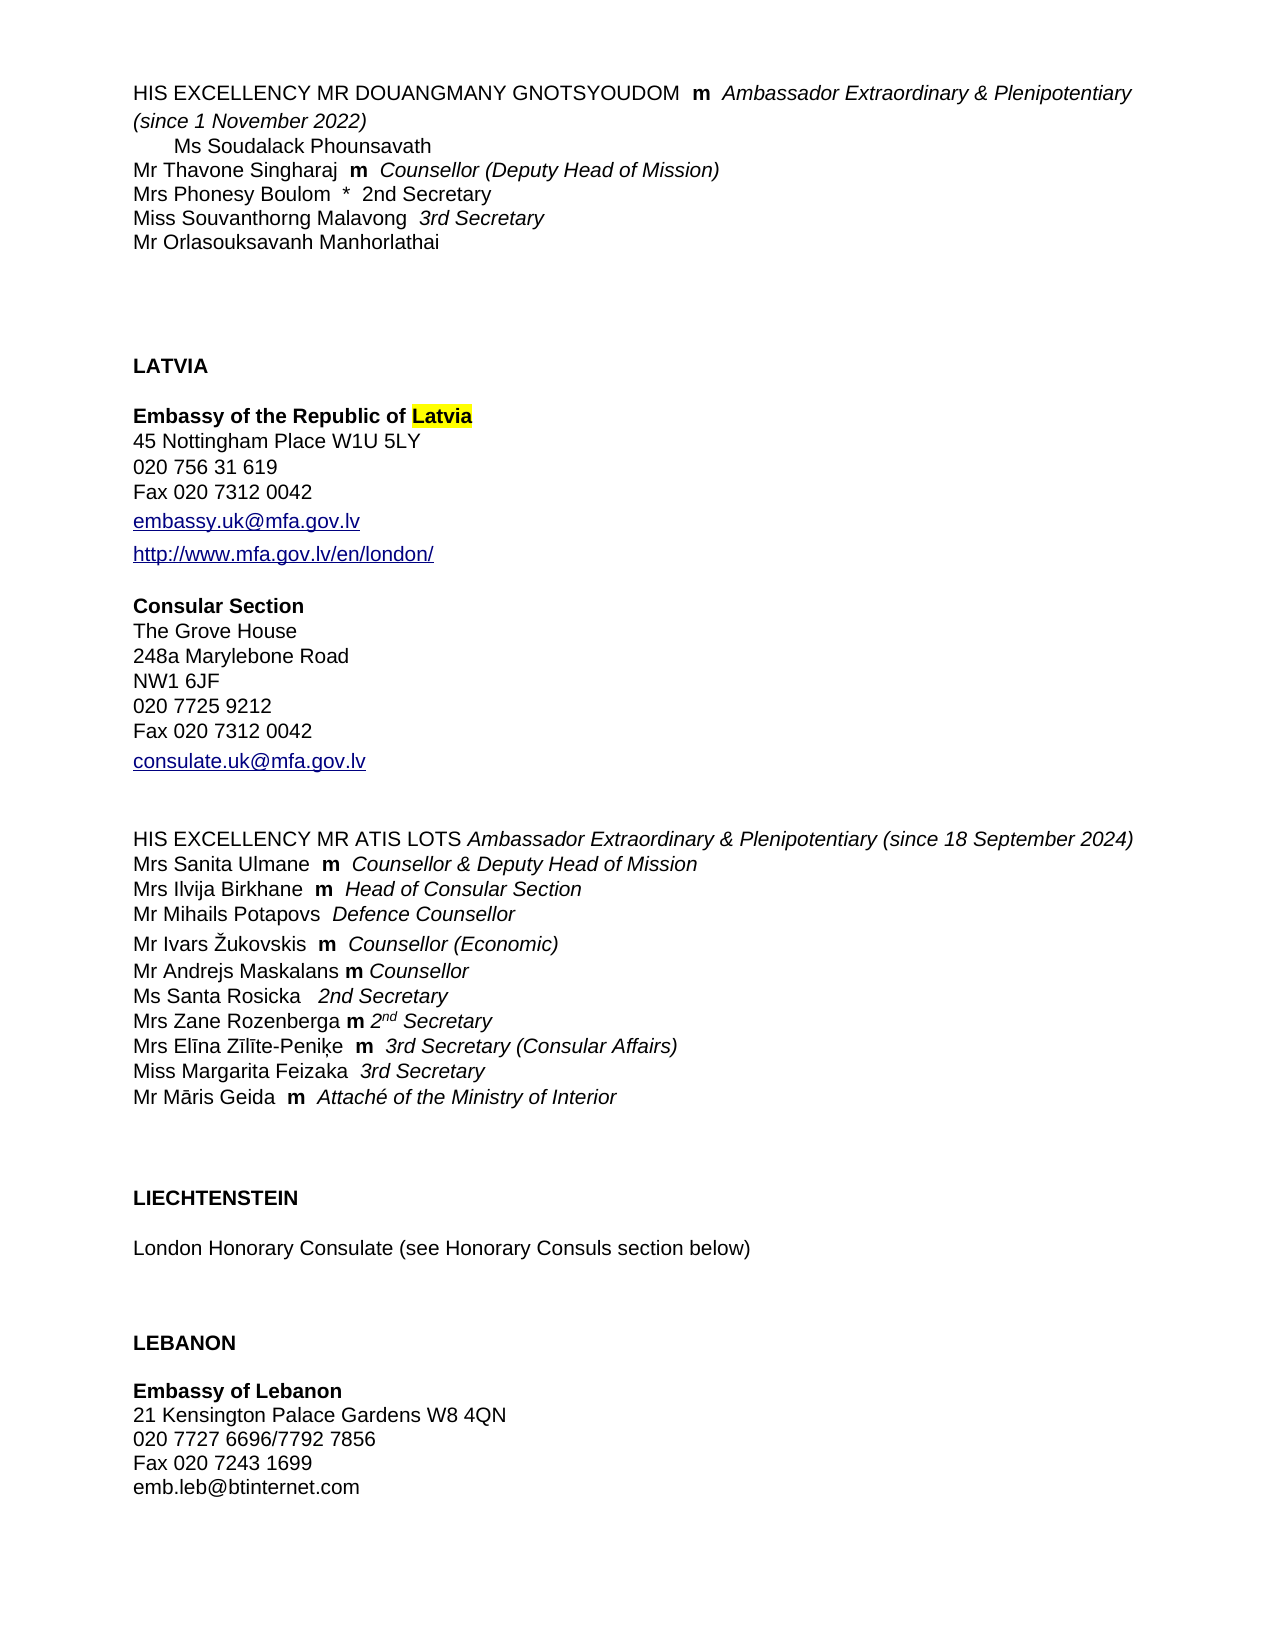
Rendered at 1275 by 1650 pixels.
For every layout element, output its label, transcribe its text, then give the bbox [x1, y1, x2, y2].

text Mr Mihails Potapovs Defence Counsellor [133, 902, 1181, 926]
text Mrs Phonesy Boulom * 2nd Secretary [133, 182, 1181, 206]
text London Honorary Consulate (see Honorary Consuls section below) [133, 1235, 1181, 1259]
text The Grove House [133, 619, 1181, 643]
text Fax 020 7312 0042 [133, 479, 1181, 503]
text emb.leb@btinternet.com [133, 1475, 1181, 1499]
text 020 7725 9212 [133, 694, 1181, 718]
text Mr Orlasouksavanh Manhorlathai [133, 229, 1181, 253]
text Ms Soudalack Phounsavath [133, 134, 1181, 158]
text Consular Section [133, 594, 1181, 618]
text LEBANON [133, 1331, 1181, 1355]
text Mrs Elīna Zīlīte-Peniķe m 3rd Secretary (Consular Affairs) [133, 1034, 1181, 1058]
text HIS EXCELLENCY MR ATIS LOTS Ambassador Extraordinary & Plenipotentiary (since 18 September 2024) [133, 827, 1181, 851]
text Fax 020 7243 1699 [133, 1451, 1181, 1475]
text 020 7727 6696/7792 7856 [133, 1427, 1181, 1451]
text consulate.uk@mfa.gov.lv [133, 744, 1181, 775]
text Mr Māris Geida m Attaché of the Ministry of Interior [133, 1084, 1181, 1108]
text embassy.uk@mfa.gov.lv [133, 505, 1181, 535]
text Mr Thavone Singharaj m Counsellor (Deputy Head of Mission) [133, 158, 1181, 182]
text NW1 6JF [133, 669, 1181, 693]
text http://www.mfa.gov.lv/en/london/ [133, 537, 1181, 567]
text Ms Santa Rosicka 2nd Secretary [133, 984, 1181, 1008]
text Miss Souvanthorng Malavong 3rd Secretary [133, 206, 1181, 229]
text Mr Ivars Žukovskis m Counsellor (Economic) [133, 927, 1181, 957]
text Miss Margarita Feizaka 3rd Secretary [133, 1059, 1181, 1083]
text 020 756 31 619 [133, 454, 1181, 478]
text Embassy of the Republic of Latvia [133, 404, 1181, 428]
text Fax 020 7312 0042 [133, 719, 1181, 743]
text Mrs Ilvija Birkhane m Head of Consular Section [133, 877, 1181, 901]
text Mr Andrejs Maskalans m Counsellor [133, 959, 1181, 983]
text Mrs Zane Rozenberga m 2nd Secretary [133, 1009, 1181, 1033]
text 248a Marylebone Road [133, 644, 1181, 668]
text HIS EXCELLENCY MR DOUANGMANY GNOTSYOUDOM m Ambassador Extraordinary & Plenipotentiary (since 1 November 2022) [133, 81, 1181, 134]
text Mrs Sanita Ulmane m Counsellor & Deputy Head of Mission [133, 852, 1181, 876]
text 45 Nottingham Place W1U 5LY [133, 429, 1181, 453]
text 21 Kensington Palace Gardens W8 4QN [133, 1403, 1181, 1427]
text LATVIA [133, 354, 1181, 378]
subtitle LIECHTENSTEIN [133, 1186, 1181, 1210]
subtitle Embassy of Lebanon [133, 1379, 1181, 1403]
